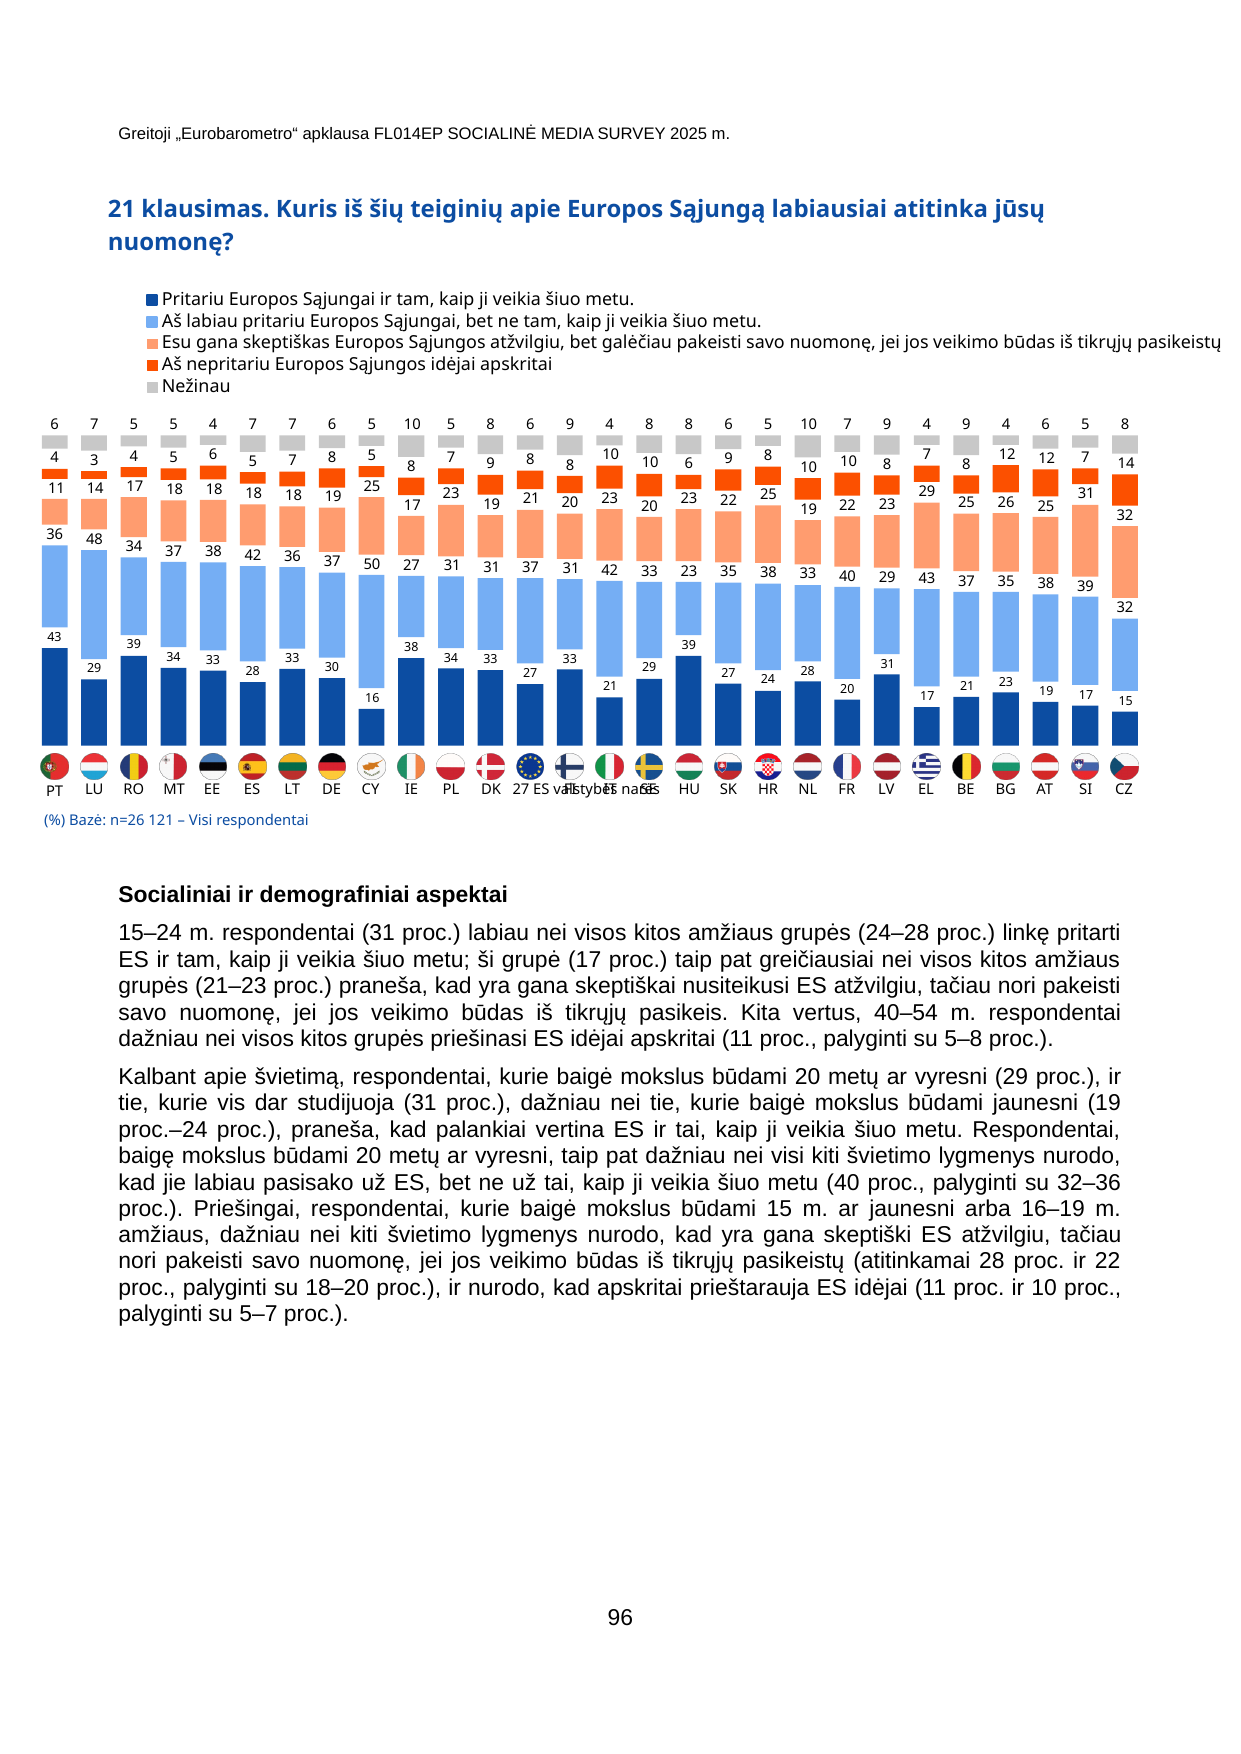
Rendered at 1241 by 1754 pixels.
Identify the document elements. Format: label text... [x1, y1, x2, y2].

text Kalbant apie švietimą, respondentai, kurie baigė mokslus būdami 20 metų ar vyresni (29 proc.), ir tie, kurie vis dar studijuoja (31 proc.), dažniau nei tie, kurie baigė mokslus būdami jaunesni (19 proc.–24 proc.), praneša, kad palankiai vertina ES ir tai, kaip ji veikia šiuo metu. Respondentai, baigę mokslus būdami 20 metų ar vyresni, taip pat dažniau nei visi kiti švietimo lygmenys nurodo, kad jie labiau pasisako už ES, bet ne už tai, kaip ji veikia šiuo metu (40 proc., palyginti su 32–36 proc.). Priešingai, respondentai, kurie baigė mokslus būdami 15 m. ar jaunesni arba 16–19 m. amžiaus, dažniau nei kiti švietimo lygmenys nurodo, kad yra gana skeptiški ES atžvilgiu, tačiau nori pakeisti savo nuomonę, jei jos veikimo būdas iš tikrųjų pasikeistų (atitinkamai 28 proc. ir 22 proc., palyginti su 18–20 proc.), ir nurodo, kad apskritai prieštarauja ES idėjai (11 proc. ir 10 proc., palyginti su 5–7 proc.). [118, 1063, 1122, 1327]
picture [675, 753, 703, 780]
picture [754, 753, 782, 780]
picture [397, 753, 425, 780]
picture [476, 753, 505, 780]
picture [40, 753, 69, 780]
picture [516, 753, 544, 780]
picture [120, 753, 148, 780]
picture [635, 753, 663, 780]
picture [793, 753, 822, 780]
picture [1071, 753, 1099, 780]
picture [159, 753, 187, 780]
picture [238, 753, 267, 780]
picture [873, 753, 901, 780]
text Socialiniai ir demografiniai aspektai [118, 830, 1122, 907]
picture [278, 753, 307, 780]
picture [199, 753, 227, 780]
picture [318, 753, 346, 780]
text [118, 184, 1122, 192]
text 15–24 m. respondentai (31 proc.) labiau nei visos kitos amžiaus grupės (24–28 proc.) linkę pritarti ES ir tam, kaip ji veikia šiuo metu; ši grupė (17 proc.) taip pat greičiausiai nei visos kitos amžiaus grupės (21–23 proc.) praneša, kad yra gana skeptiškai nusiteikusi ES atžvilgiu, tačiau nori pakeisti savo nuomonę, jei jos veikimo būdas iš tikrųjų pasikeis. Kita vertus, 40–54 m. respondentai dažniau nei visos kitos grupės priešinasi ES idėjai apskritai (11 proc., palyginti su 5–8 proc.). [118, 919, 1122, 1051]
picture [992, 753, 1020, 780]
picture [714, 753, 742, 780]
picture [595, 753, 624, 780]
picture [912, 753, 941, 780]
picture [80, 753, 108, 780]
picture [555, 753, 584, 780]
picture [952, 753, 981, 780]
picture [1110, 753, 1139, 780]
picture [357, 753, 386, 780]
picture [436, 753, 465, 780]
picture [833, 753, 861, 780]
picture [1031, 753, 1059, 780]
